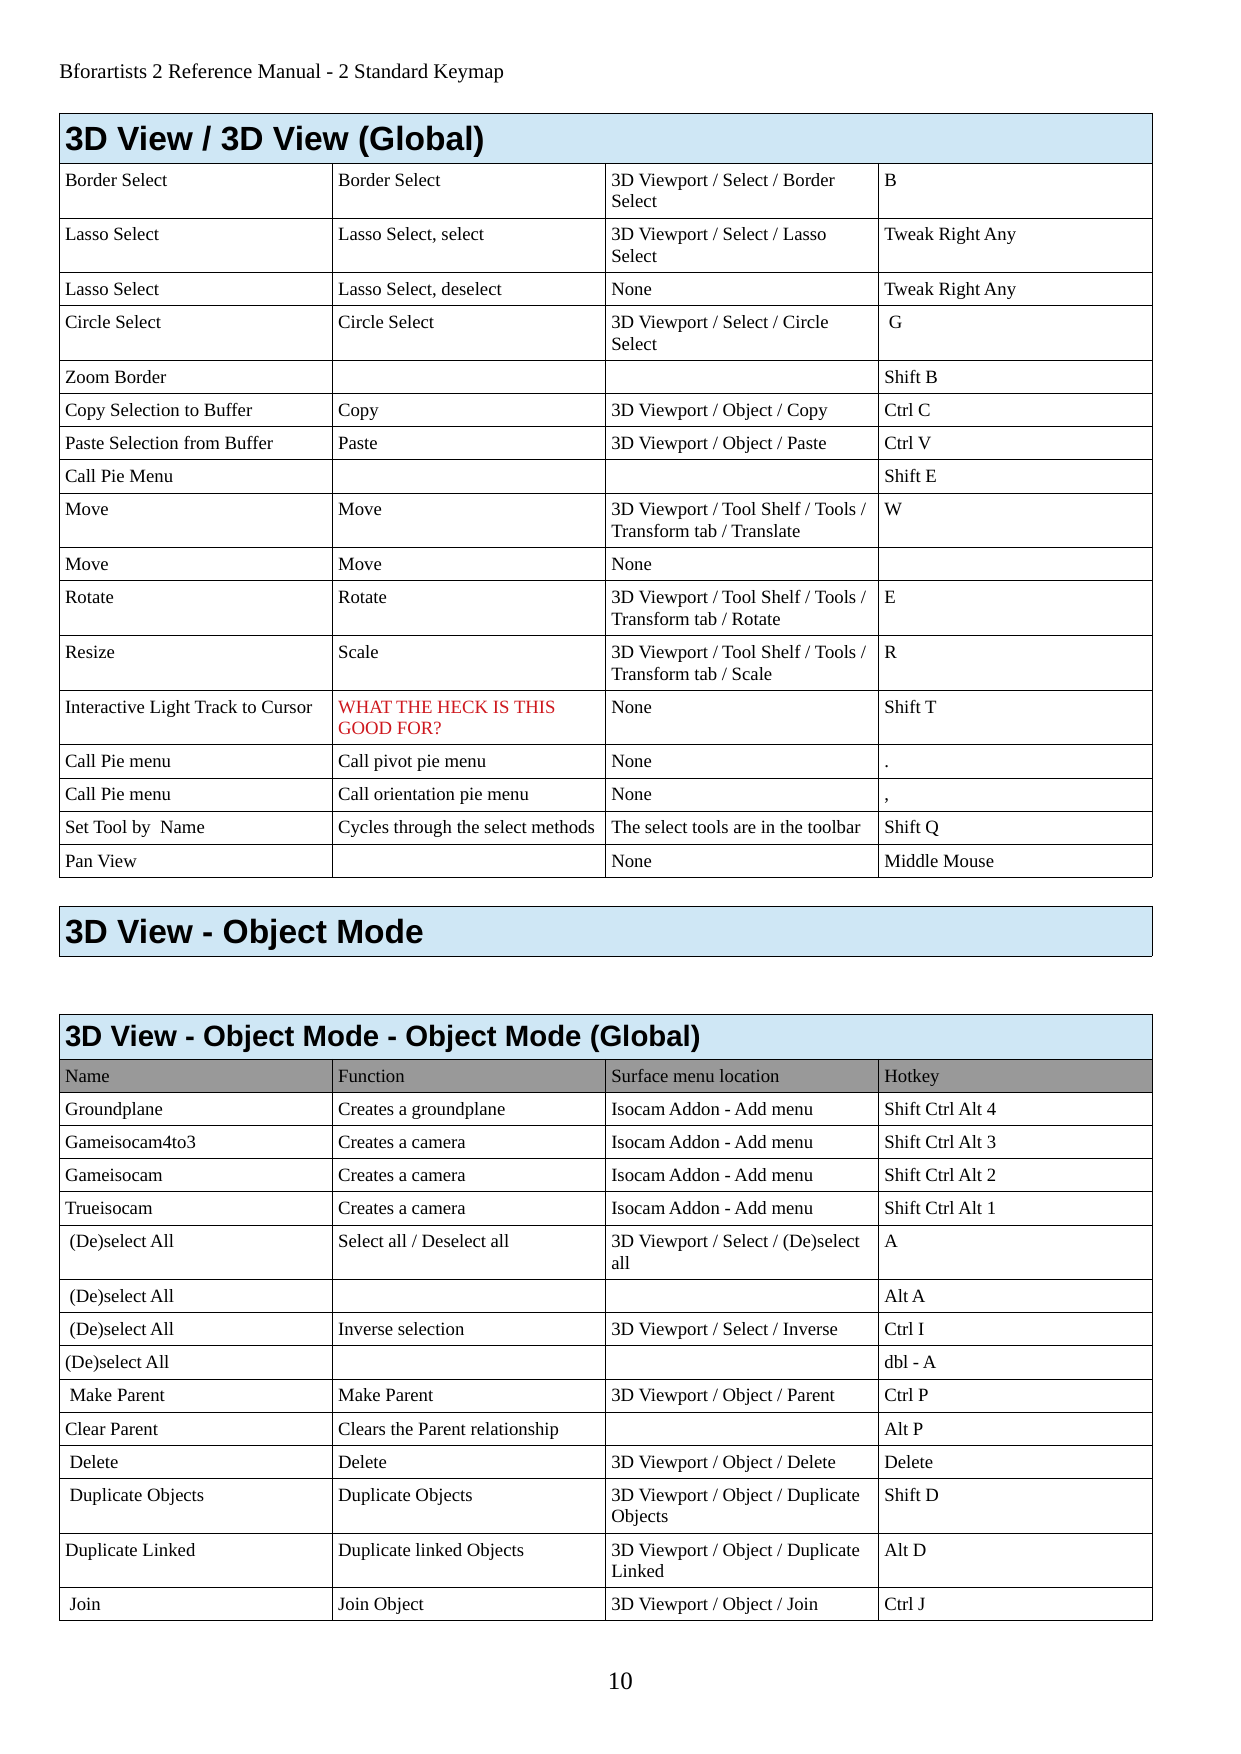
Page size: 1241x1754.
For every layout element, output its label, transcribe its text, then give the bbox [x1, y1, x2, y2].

table_cell [333, 361, 605, 393]
table_cell Isocam Addon - Add menu [606, 1192, 878, 1224]
table_cell Move [60, 548, 332, 580]
table_cell Shift E [879, 460, 1152, 492]
table_cell Creates a camera [333, 1192, 605, 1224]
table_header 3D View - Object Mode - Object Mode (Global) [60, 1015, 1152, 1059]
table_cell Border Select [333, 164, 605, 217]
table_cell [606, 1280, 878, 1312]
table_cell 3D Viewport / Select / (De)select all [606, 1226, 878, 1279]
table_cell 3D Viewport / Object / Delete [606, 1446, 878, 1478]
table_cell Call Pie menu [60, 779, 332, 811]
table_cell Middle Mouse [879, 845, 1152, 877]
table_cell Pan View [60, 845, 332, 877]
table_cell Paste Selection from Buffer [60, 427, 332, 459]
table_cell Border Select [60, 164, 332, 217]
table_cell G [879, 306, 1152, 360]
table_cell (De)select All [60, 1226, 332, 1279]
table_cell Tweak Right Any [879, 219, 1152, 272]
table_cell Function [333, 1060, 605, 1092]
table_cell Trueisocam [60, 1192, 332, 1224]
table_cell Join Object [333, 1588, 605, 1620]
table_cell None [606, 745, 878, 777]
table_cell Hotkey [879, 1060, 1152, 1092]
table_cell 3D Viewport / Select / Circle Select [606, 306, 878, 360]
table_cell Clear Parent [60, 1413, 332, 1445]
table_cell 3D Viewport / Object / Paste [606, 427, 878, 459]
table_cell Lasso Select, select [333, 219, 605, 272]
table_cell Copy Selection to Buffer [60, 394, 332, 426]
table_cell Make Parent [60, 1380, 332, 1412]
table_cell Creates a camera [333, 1126, 605, 1158]
table_cell Rotate [60, 581, 332, 635]
table_cell dbl - A [879, 1346, 1152, 1378]
table_cell B [879, 164, 1152, 217]
table_cell E [879, 581, 1152, 635]
table_cell 3D Viewport / Object / Duplicate Objects [606, 1479, 878, 1533]
table_cell 3D Viewport / Tool Shelf / Tools / Transform tab / Scale [606, 636, 878, 690]
table_cell Delete [879, 1446, 1152, 1478]
table_cell Cycles through the select methods [333, 812, 605, 844]
table_cell Shift Ctrl Alt 3 [879, 1126, 1152, 1158]
table_cell [606, 460, 878, 492]
table_cell Rotate [333, 581, 605, 635]
table_cell 3D Viewport / Object / Copy [606, 394, 878, 426]
table_cell 3D Viewport / Tool Shelf / Tools / Transform tab / Translate [606, 494, 878, 547]
table_cell Call orientation pie menu [333, 779, 605, 811]
table_cell Ctrl V [879, 427, 1152, 459]
table_cell [333, 1280, 605, 1312]
table_cell [333, 1346, 605, 1378]
table_cell Clears the Parent relationship [333, 1413, 605, 1445]
table_cell Duplicate Objects [333, 1479, 605, 1533]
table_cell . [879, 745, 1152, 777]
table_cell Call pivot pie menu [333, 745, 605, 777]
table_cell 3D Viewport / Object / Join [606, 1588, 878, 1620]
table_cell Shift D [879, 1479, 1152, 1533]
table_cell Alt P [879, 1413, 1152, 1445]
table_cell Move [333, 548, 605, 580]
table_cell WHAT THE HECK IS THIS GOOD FOR? [333, 691, 605, 744]
table_cell 3D Viewport / Select / Inverse [606, 1313, 878, 1345]
table_cell [333, 460, 605, 492]
table_cell [606, 361, 878, 393]
table_cell Tweak Right Any [879, 273, 1152, 305]
table_cell Copy [333, 394, 605, 426]
table_cell Move [333, 494, 605, 547]
table_cell Creates a camera [333, 1159, 605, 1191]
table_cell Gameisocam [60, 1159, 332, 1191]
table_cell [879, 548, 1152, 580]
table_cell A [879, 1226, 1152, 1279]
table_cell None [606, 845, 878, 877]
table_cell Shift Ctrl Alt 1 [879, 1192, 1152, 1224]
table_cell Alt A [879, 1280, 1152, 1312]
table_cell Resize [60, 636, 332, 690]
table_cell Shift Ctrl Alt 4 [879, 1093, 1152, 1125]
table_header 3D View / 3D View (Global) [60, 114, 1152, 163]
table_cell Call Pie Menu [60, 460, 332, 492]
table_cell [333, 845, 605, 877]
table_cell Delete [333, 1446, 605, 1478]
table_cell [606, 1413, 878, 1445]
table_cell Interactive Light Track to Cursor [60, 691, 332, 744]
table_cell 3D Viewport / Select / Border Select [606, 164, 878, 217]
table_cell W [879, 494, 1152, 547]
table_cell Isocam Addon - Add menu [606, 1159, 878, 1191]
table_cell Paste [333, 427, 605, 459]
table_cell None [606, 779, 878, 811]
table_cell Duplicate Linked [60, 1534, 332, 1587]
table_cell 3D Viewport / Select / Lasso Select [606, 219, 878, 272]
table_cell 3D Viewport / Object / Duplicate Linked [606, 1534, 878, 1587]
table_cell The select tools are in the toolbar [606, 812, 878, 844]
table_cell Zoom Border [60, 361, 332, 393]
table_cell Shift B [879, 361, 1152, 393]
table_cell Creates a groundplane [333, 1093, 605, 1125]
table_cell [606, 1346, 878, 1378]
table_cell None [606, 691, 878, 744]
table_cell Call Pie menu [60, 745, 332, 777]
table_cell Set Tool by Name [60, 812, 332, 844]
table_cell Lasso Select, deselect [333, 273, 605, 305]
table_cell Make Parent [333, 1380, 605, 1412]
table_cell Lasso Select [60, 219, 332, 272]
table_cell Circle Select [333, 306, 605, 360]
table_cell Ctrl P [879, 1380, 1152, 1412]
table_cell Isocam Addon - Add menu [606, 1093, 878, 1125]
table_cell , [879, 779, 1152, 811]
table_cell None [606, 548, 878, 580]
table_cell Duplicate Objects [60, 1479, 332, 1533]
table_cell Ctrl C [879, 394, 1152, 426]
table_cell Ctrl J [879, 1588, 1152, 1620]
table_header 3D View - Object Mode [60, 907, 1152, 956]
table_cell Delete [60, 1446, 332, 1478]
table_cell Duplicate linked Objects [333, 1534, 605, 1587]
table_cell (De)select All [60, 1313, 332, 1345]
table_cell R [879, 636, 1152, 690]
table_cell Move [60, 494, 332, 547]
table_cell Shift T [879, 691, 1152, 744]
table_cell 3D Viewport / Tool Shelf / Tools / Transform tab / Rotate [606, 581, 878, 635]
table_cell Shift Ctrl Alt 2 [879, 1159, 1152, 1191]
table_cell None [606, 273, 878, 305]
table_cell Name [60, 1060, 332, 1092]
table_cell Scale [333, 636, 605, 690]
table_cell (De)select All [60, 1346, 332, 1378]
table_cell Gameisocam4to3 [60, 1126, 332, 1158]
table_cell Ctrl I [879, 1313, 1152, 1345]
table_cell 3D Viewport / Object / Parent [606, 1380, 878, 1412]
table_cell Alt D [879, 1534, 1152, 1587]
table_cell (De)select All [60, 1280, 332, 1312]
table_cell Isocam Addon - Add menu [606, 1126, 878, 1158]
table_cell Join [60, 1588, 332, 1620]
table_cell Groundplane [60, 1093, 332, 1125]
table_cell Select all / Deselect all [333, 1226, 605, 1279]
table_cell Shift Q [879, 812, 1152, 844]
table_cell Circle Select [60, 306, 332, 360]
table_cell Surface menu location [606, 1060, 878, 1092]
table_cell Inverse selection [333, 1313, 605, 1345]
table_cell Lasso Select [60, 273, 332, 305]
